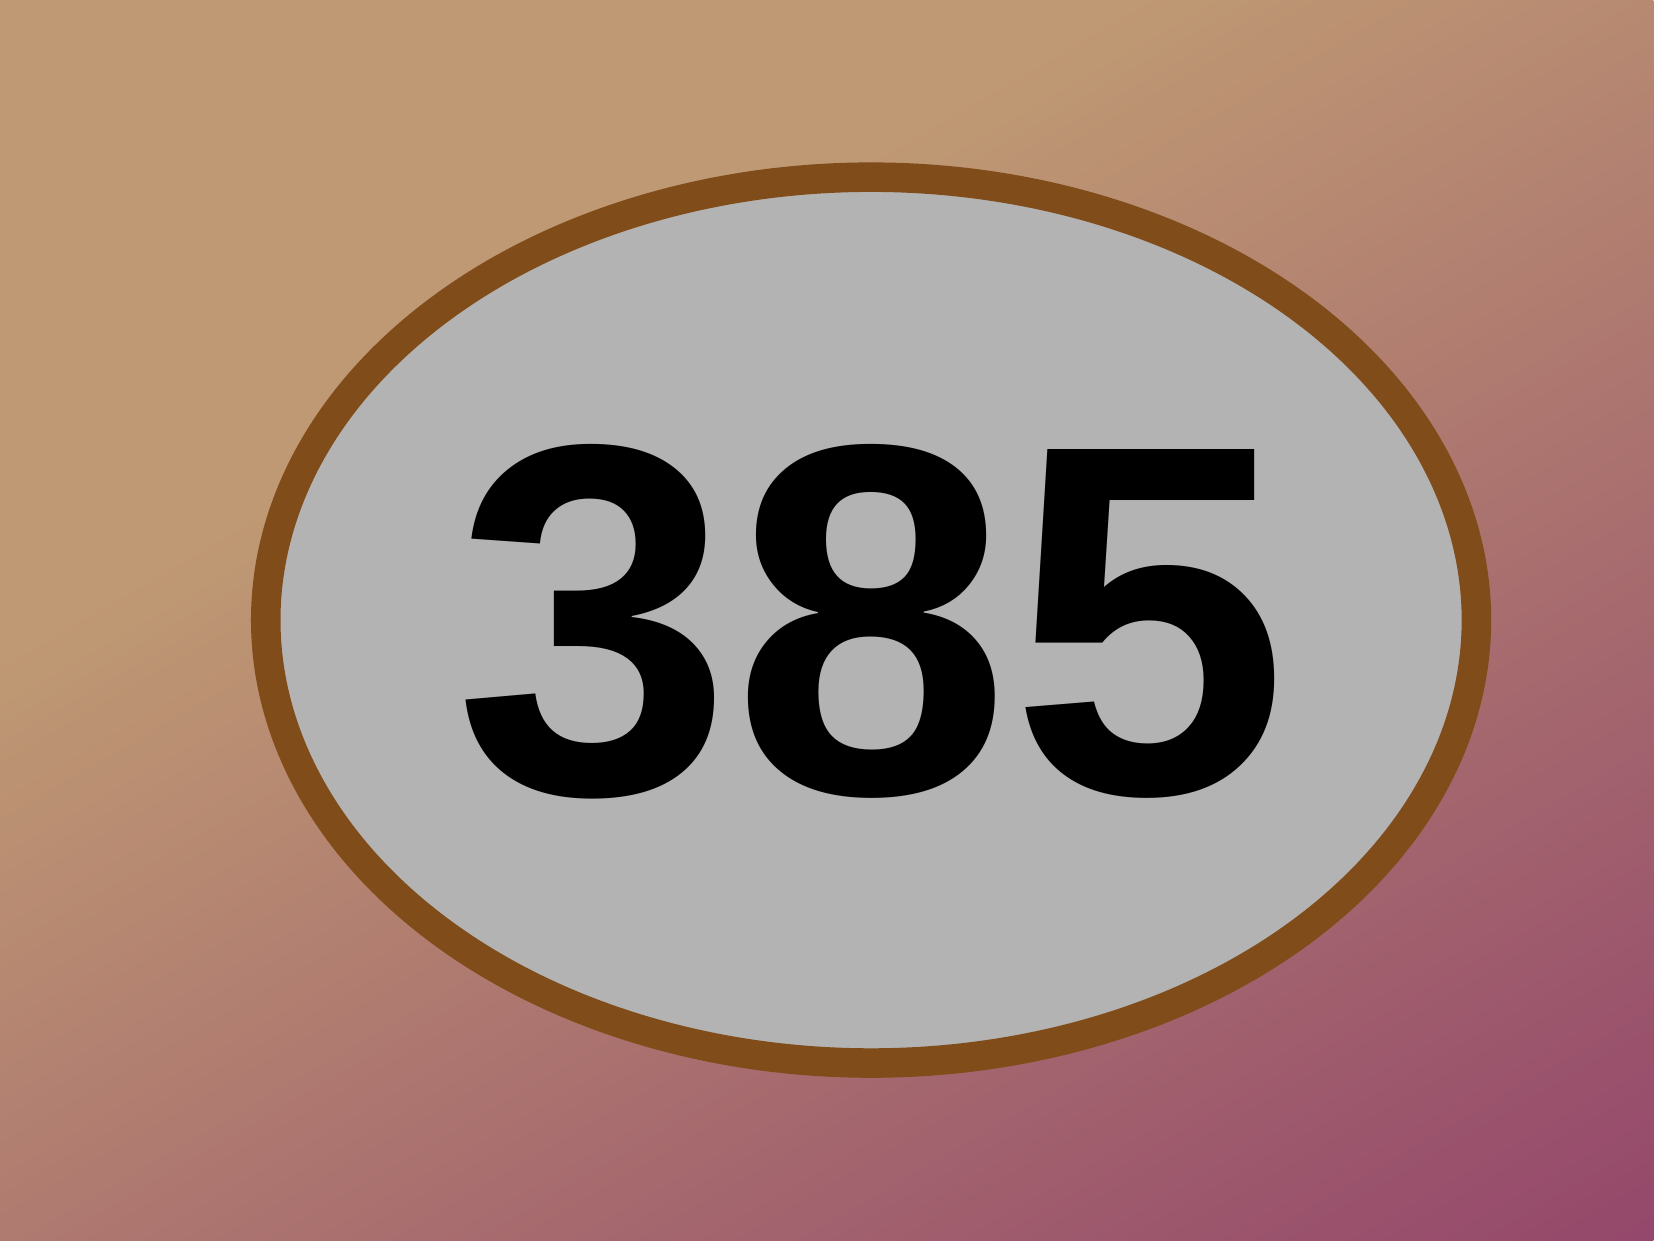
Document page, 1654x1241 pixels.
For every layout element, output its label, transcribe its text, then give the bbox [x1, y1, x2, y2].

text_box 385 [265, 177, 1477, 1064]
